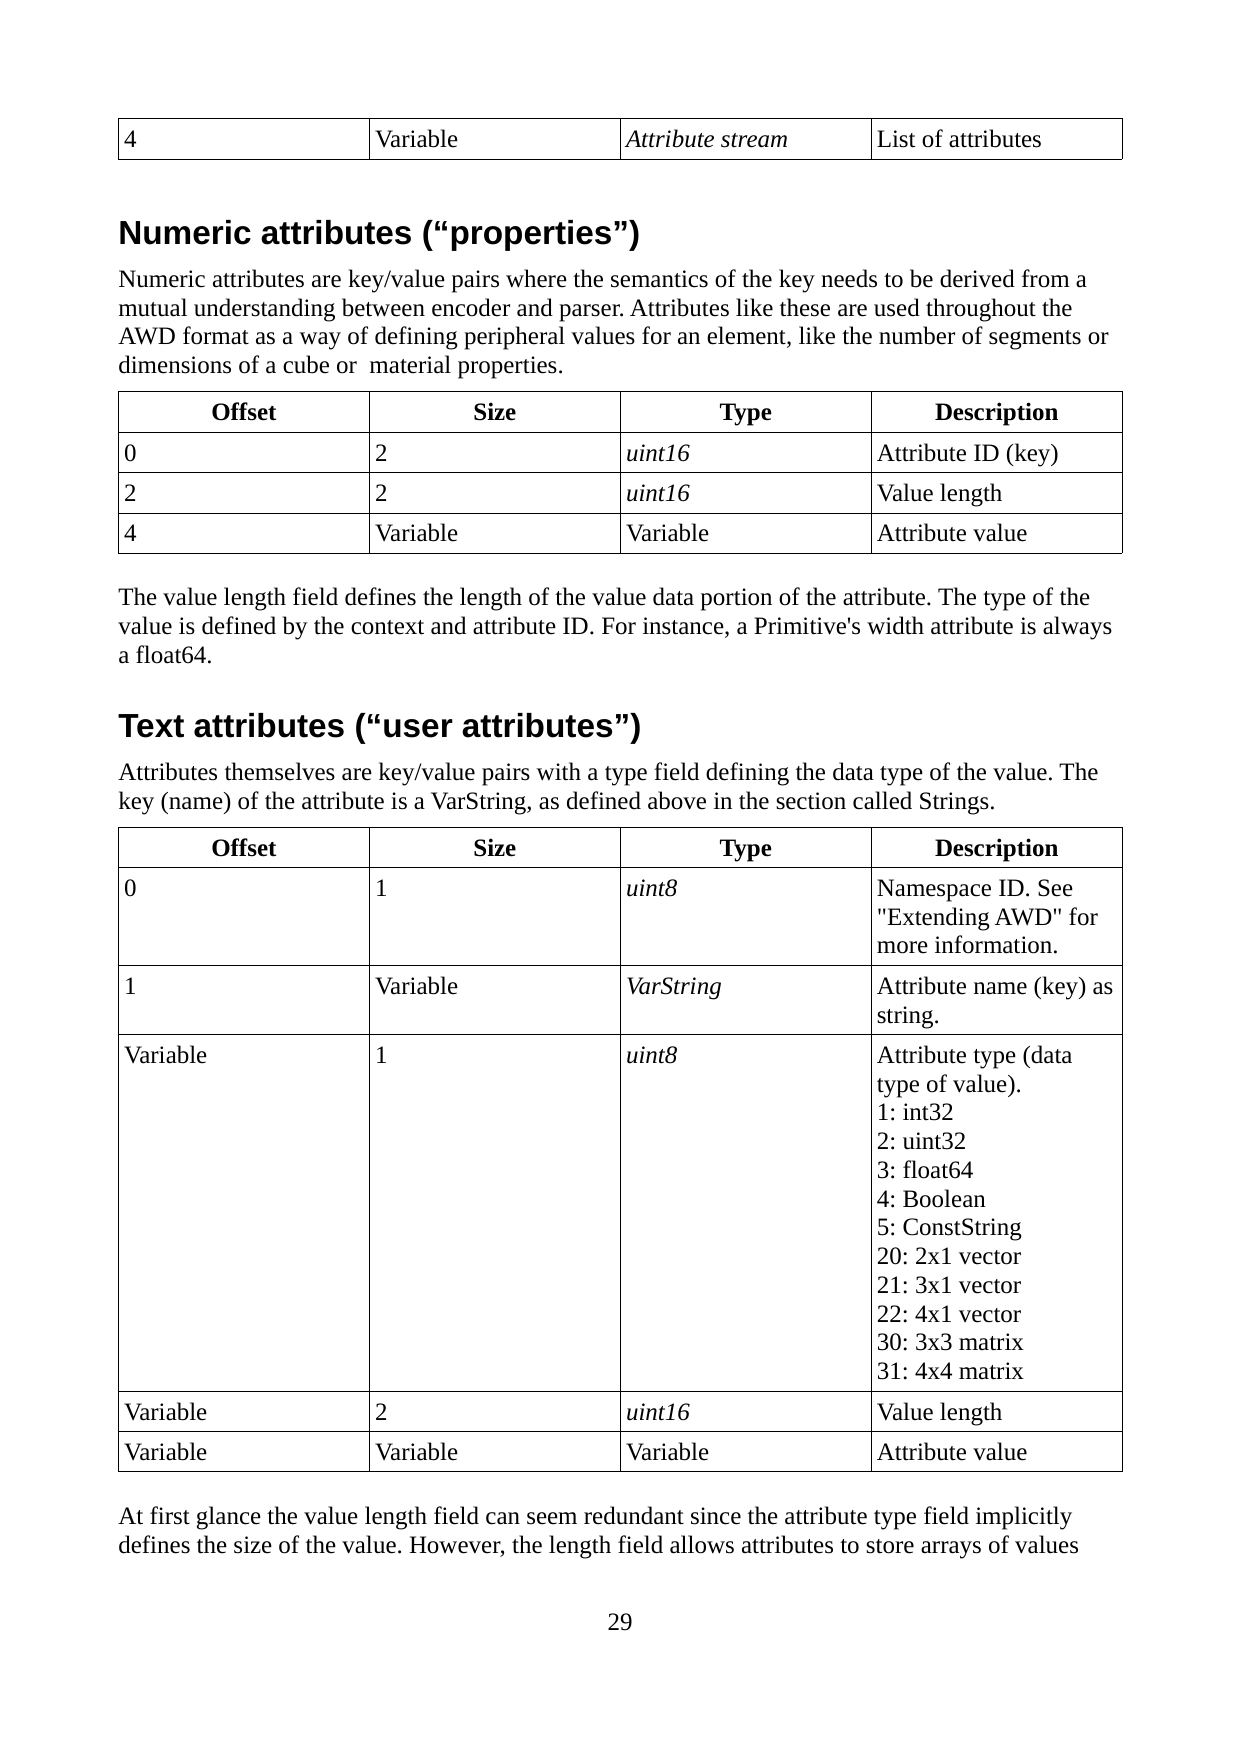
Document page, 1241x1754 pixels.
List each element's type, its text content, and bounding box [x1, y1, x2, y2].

table_header Size [370, 392, 620, 432]
text Attributes themselves are key/value pairs with a type field defining the data type of the value. The key (name) of the attribute is a VarString, as defined above in the section called Strings. [118, 757, 1122, 814]
table_cell Attribute value [872, 1432, 1122, 1471]
table_cell VarString [621, 966, 871, 1034]
table_cell uint8 [621, 1035, 871, 1391]
table_cell 4 [119, 514, 369, 553]
text The value length field defines the length of the value data portion of the attribute. The type of the value is defined by the context and attribute ID. For instance, a Primitive's width attribute is always a float64. [118, 582, 1122, 668]
table_header Type [621, 828, 871, 867]
table_cell Value length [872, 473, 1122, 512]
subtitle Text attributes (“user attributes”) [118, 706, 1122, 744]
table_header Description [872, 392, 1122, 432]
table_cell Attribute stream [621, 119, 871, 158]
table_cell Variable [119, 1035, 369, 1391]
table_cell Variable [370, 119, 620, 158]
table_cell Value length [872, 1392, 1122, 1431]
table_cell 2 [370, 1392, 620, 1431]
table_cell 2 [370, 433, 620, 472]
table_cell Attribute name (key) as string. [872, 966, 1122, 1034]
text Numeric attributes are key/value pairs where the semantics of the key needs to be derived from a mutual understanding between encoder and parser. Attributes like these are used throughout the AWD format as a way of defining peripheral values for an element, like the number of segments or dimensions of a cube or material properties. [118, 264, 1122, 379]
table_cell Variable [370, 514, 620, 553]
table_cell 1 [119, 966, 369, 1034]
table_cell Namespace ID. See "Extending AWD" for more information. [872, 868, 1122, 965]
table_cell Attribute ID (key) [872, 433, 1122, 472]
table_cell uint16 [621, 473, 871, 512]
table_cell Variable [621, 514, 871, 553]
table_cell 4 [119, 119, 369, 158]
table_cell 2 [119, 473, 369, 512]
subtitle Numeric attributes (“properties”) [118, 213, 1122, 251]
table_cell uint16 [621, 433, 871, 472]
table_cell uint8 [621, 868, 871, 965]
table_header Size [370, 828, 620, 867]
table_cell Variable [119, 1392, 369, 1431]
table_cell Variable [119, 1432, 369, 1471]
table_cell Variable [370, 966, 620, 1034]
table_cell Variable [370, 1432, 620, 1471]
table_header Description [872, 828, 1122, 867]
table_cell 0 [119, 433, 369, 472]
table_cell 0 [119, 868, 369, 965]
table_cell Variable [621, 1432, 871, 1471]
table_cell List of attributes [872, 119, 1122, 158]
table_cell 2 [370, 473, 620, 512]
table_cell Attribute value [872, 514, 1122, 553]
table_cell uint16 [621, 1392, 871, 1431]
table_cell 1 [370, 1035, 620, 1391]
table_header Offset [119, 392, 369, 432]
table_header Type [621, 392, 871, 432]
table_cell 1 [370, 868, 620, 965]
text At first glance the value length field can seem redundant since the attribute type field implicitly defines the size of the value. However, the length field allows attributes to store arrays of values [118, 1501, 1122, 1558]
table_cell Attribute type (data type of value). 1: int32 2: uint32 3: float64 4: Boolean 5: ConstString 20: 2x1 vector 21: 3x1 vector 22: 4x1 vector 30: 3x3 matrix 31: 4x4 matrix [872, 1035, 1122, 1391]
table_header Offset [119, 828, 369, 867]
